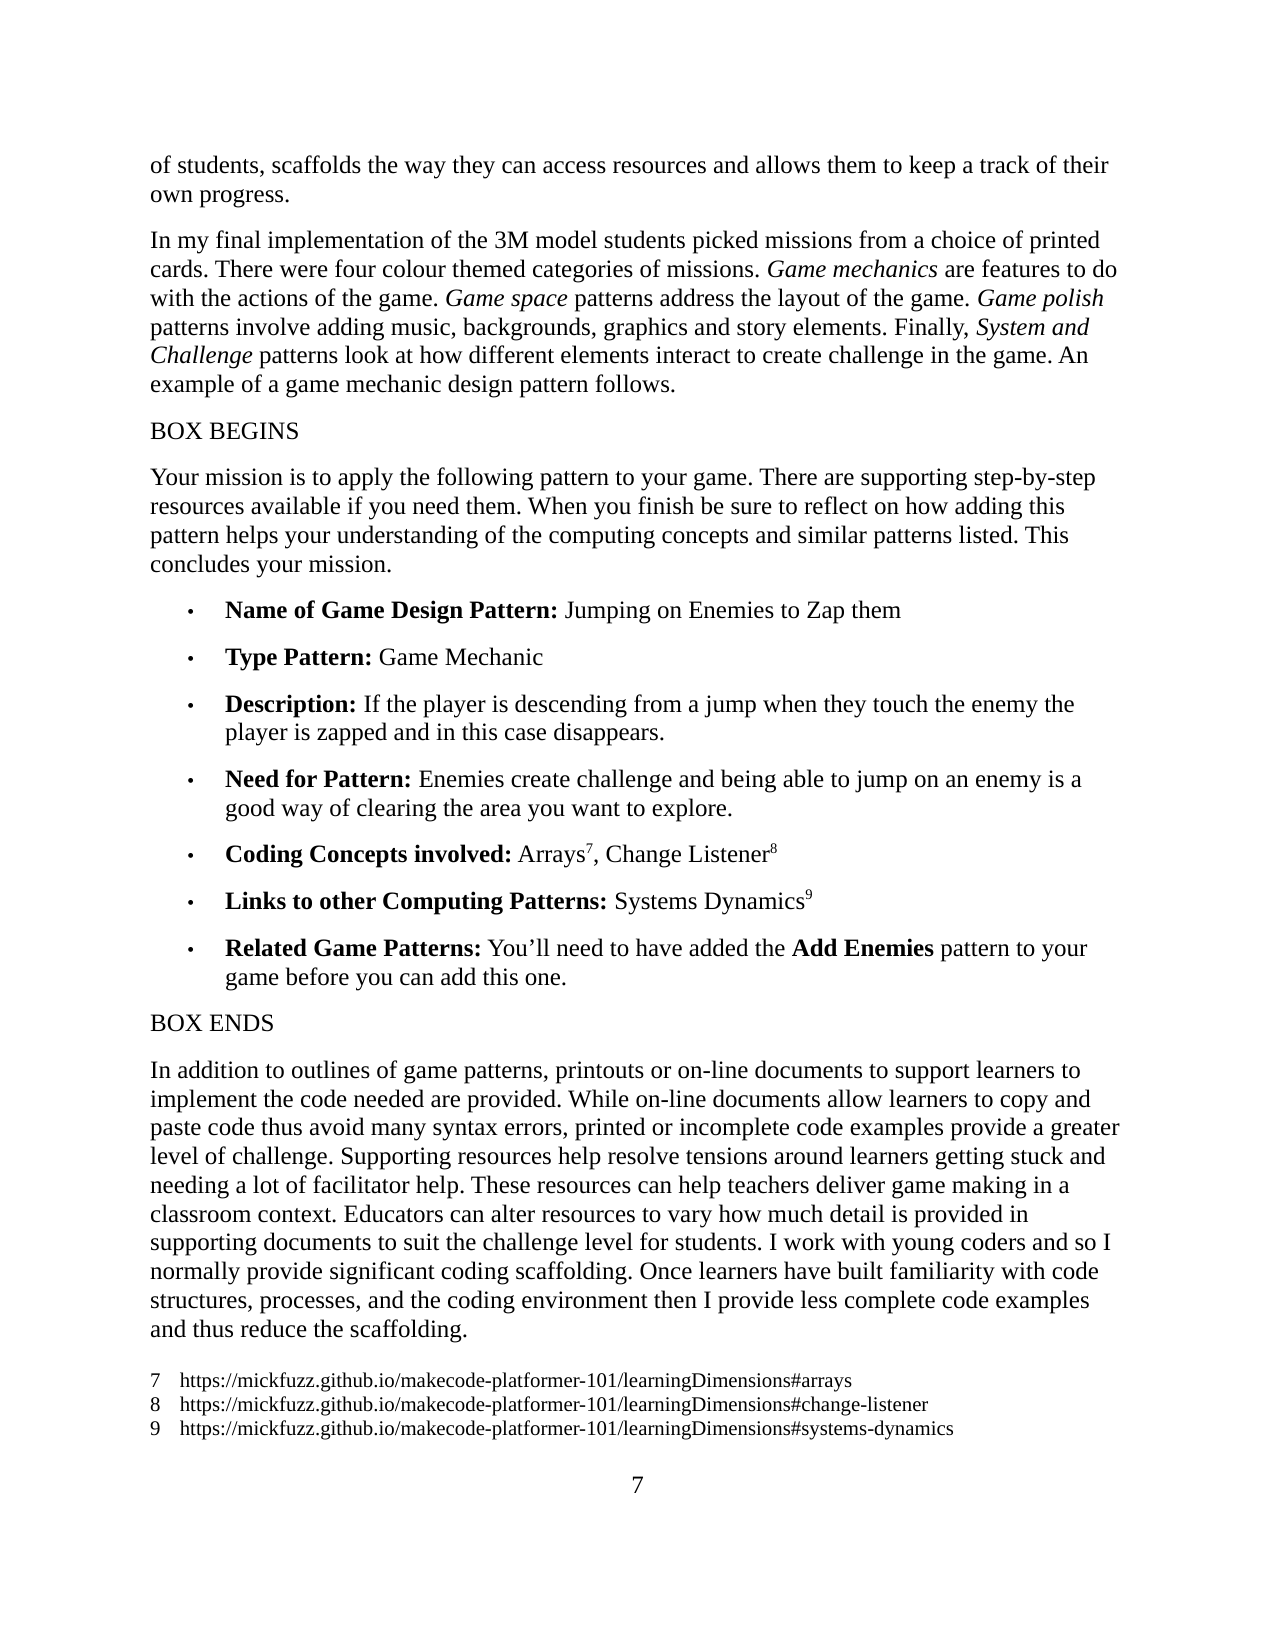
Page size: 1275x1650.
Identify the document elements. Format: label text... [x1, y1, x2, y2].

text of students, scaffolds the way they can access resources and allows them to keep a track of their own progress. [150, 150, 1125, 207]
list Need for Pattern: Enemies create challenge and being able to jump on an enemy is a good way of clearing the area you want to explore. [187, 764, 1125, 822]
list https://mickfuzz.github.io/makecode-platformer-101/learningDimensions#arrays [150, 1368, 1125, 1392]
list Coding Concepts involved: Arrays, Change Listener [187, 839, 1125, 868]
text In addition to outlines of game patterns, printouts or on-line documents to support learners to implement the code needed are provided. While on-line documents allow learners to copy and paste code thus avoid many syntax errors, printed or incomplete code examples provide a greater level of challenge. Supporting resources help resolve tensions around learners getting stuck and needing a lot of facilitator help. These resources can help teachers deliver game making in a classroom context. Educators can alter resources to vary how much detail is provided in supporting documents to suit the challenge level for students. I work with young coders and so I normally provide significant coding scaffolding. Once learners have built familiarity with code structures, processes, and the coding environment then I provide less complete code examples and thus reduce the scaffolding. [150, 1055, 1125, 1342]
text In my final implementation of the 3M model students picked missions from a choice of printed cards. There were four colour themed categories of missions. Game mechanics are features to do with the actions of the game. Game space patterns address the layout of the game. Game polish patterns involve adding music, backgrounds, graphics and story elements. Finally, System and Challenge patterns look at how different elements interact to create challenge in the game. An example of a game mechanic design pattern follows. [150, 225, 1125, 398]
list https://mickfuzz.github.io/makecode-platformer-101/learningDimensions#systems-dynamics [150, 1416, 1125, 1440]
list Links to other Computing Patterns: Systems Dynamics [187, 886, 1125, 915]
list Type Pattern: Game Mechanic [187, 642, 1125, 671]
text BOX BEGINS [150, 416, 1125, 444]
list Related Game Patterns: You’ll need to have added the Add Enemies pattern to your game before you can add this one. [187, 933, 1125, 990]
text Your mission is to apply the following pattern to your game. There are supporting step-by-step resources available if you need them. When you finish be sure to reflect on how adding this pattern helps your understanding of the computing concepts and similar patterns listed. This concludes your mission. [150, 462, 1125, 577]
list https://mickfuzz.github.io/makecode-platformer-101/learningDimensions#change-listener [150, 1392, 1125, 1416]
list Description: If the player is descending from a jump when they touch the enemy the player is zapped and in this case disappears. [187, 689, 1125, 746]
list Name of Game Design Pattern: Jumping on Enemies to Zap them [187, 595, 1125, 624]
text BOX ENDS [150, 1008, 1125, 1037]
